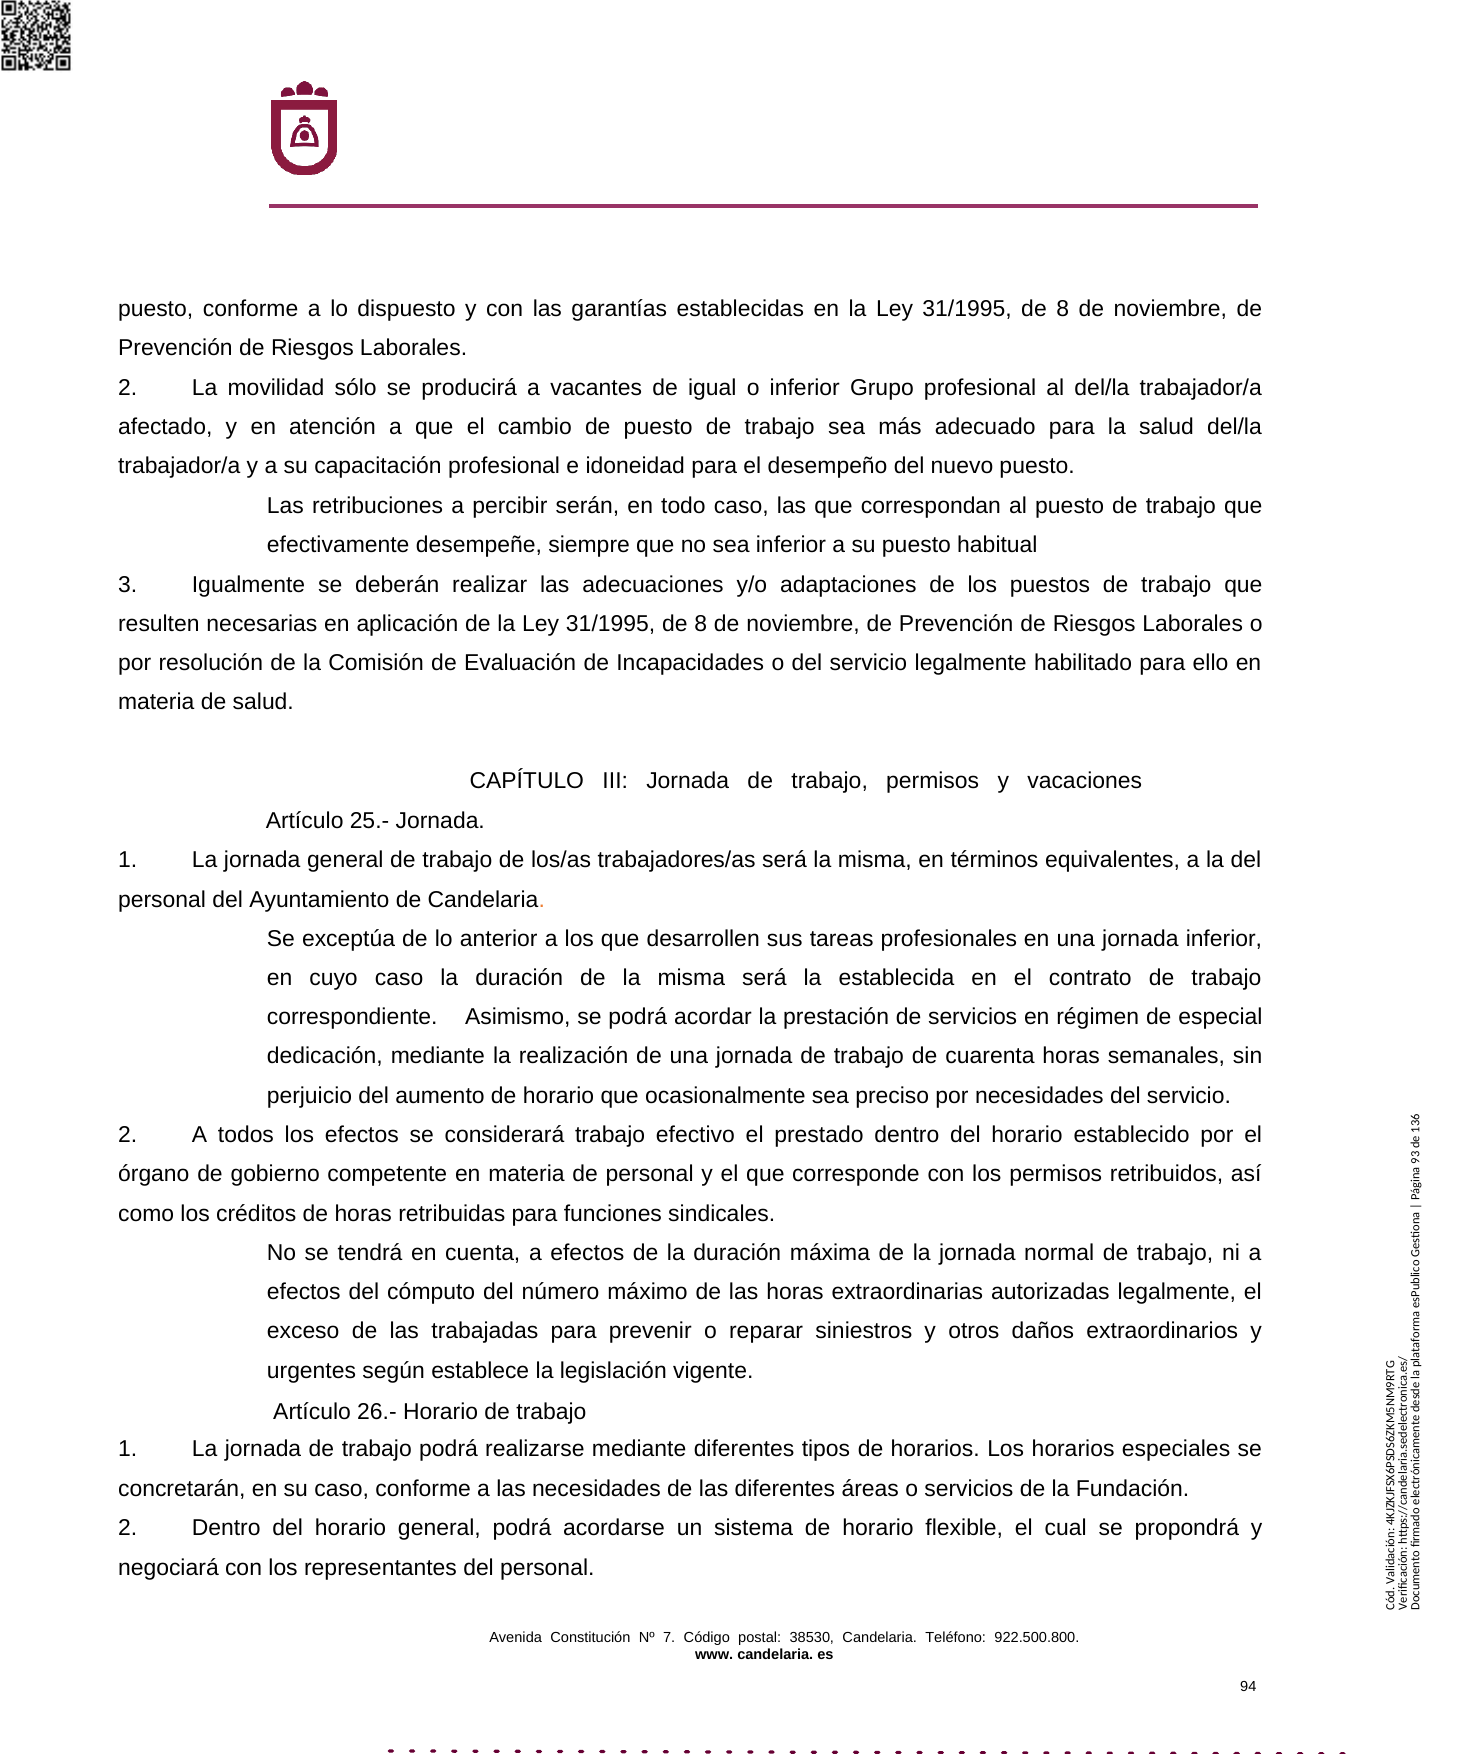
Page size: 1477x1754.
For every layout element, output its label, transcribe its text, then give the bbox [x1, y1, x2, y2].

text Artículo 26.- Horario de trabajo [267, 1396, 1263, 1425]
text No se tendrá en cuenta, a efectos de la duración máxima de la jornada normal de trabajo, ni a efectos del cómputo del número máximo de las horas extraordinarias autorizadas legalmente, el exceso de las trabajadas para prevenir o reparar siniestros y otros daños extraordinarios y urgentes según establece la legislación vigente. [267, 1239, 1263, 1383]
list La jornada general de trabajo de los/as trabajadores/as será la misma, en términos equivalentes, a la del personal del Ayuntamiento de Candelaria. [118, 846, 1263, 913]
list La movilidad sólo se producirá a vacantes de igual o inferior Grupo profesional al del/la trabajador/a afectado, y en atención a que el cambio de puesto de trabajo sea más adecuado para la salud del/la trabajador/a y a su capacitación profesional e idoneidad para el desempeño del nuevo puesto. [118, 374, 1263, 479]
text CAPÍTULO III: Jornada de trabajo, permisos y vacaciones Artículo 25.- Jornada. [266, 767, 1142, 834]
list Igualmente se deberán realizar las adecuaciones y/o adaptaciones de los puestos de trabajo que resulten necesarias en aplicación de la Ley 31/1995, de 8 de noviembre, de Prevención de Riesgos Laborales o por resolución de la Comisión de Evaluación de Incapacidades o del servicio legalmente habilitado para ello en materia de salud. [118, 571, 1263, 714]
list A todos los efectos se considerará trabajo efectivo el prestado dentro del horario establecido por el órgano de gobierno competente en materia de personal y el que corresponde con los permisos retribuidos, así como los créditos de horas retribuidas para funciones sindicales. [118, 1121, 1263, 1226]
list Dentro del horario general, podrá acordarse un sistema de horario flexible, el cual se propondrá y negociará con los representantes del personal. [118, 1514, 1263, 1580]
list puesto, conforme a lo dispuesto y con las garantías establecidas en la Ley 31/1995, de 8 de noviembre, de Prevención de Riesgos Laborales. [118, 295, 1263, 361]
text Se exceptúa de lo anterior a los que desarrollen sus tareas profesionales en una jornada inferior, en cuyo caso la duración de la misma será la establecida en el contrato de trabajo correspondiente. Asimismo, se podrá acordar la prestación de servicios en régimen de especial dedicación, mediante la realización de una jornada de trabajo de cuarenta horas semanales, sin perjuicio del aumento de horario que ocasionalmente sea preciso por necesidades del servicio. [267, 925, 1263, 1108]
text Las retribuciones a percibir serán, en todo caso, las que correspondan al puesto de trabajo que efectivamente desempeñe, siempre que no sea inferior a su puesto habitual [267, 492, 1263, 557]
list La jornada de trabajo podrá realizarse mediante diferentes tipos de horarios. Los horarios especiales se concretarán, en su caso, conforme a las necesidades de las diferentes áreas o servicios de la Fundación. [118, 1435, 1263, 1502]
